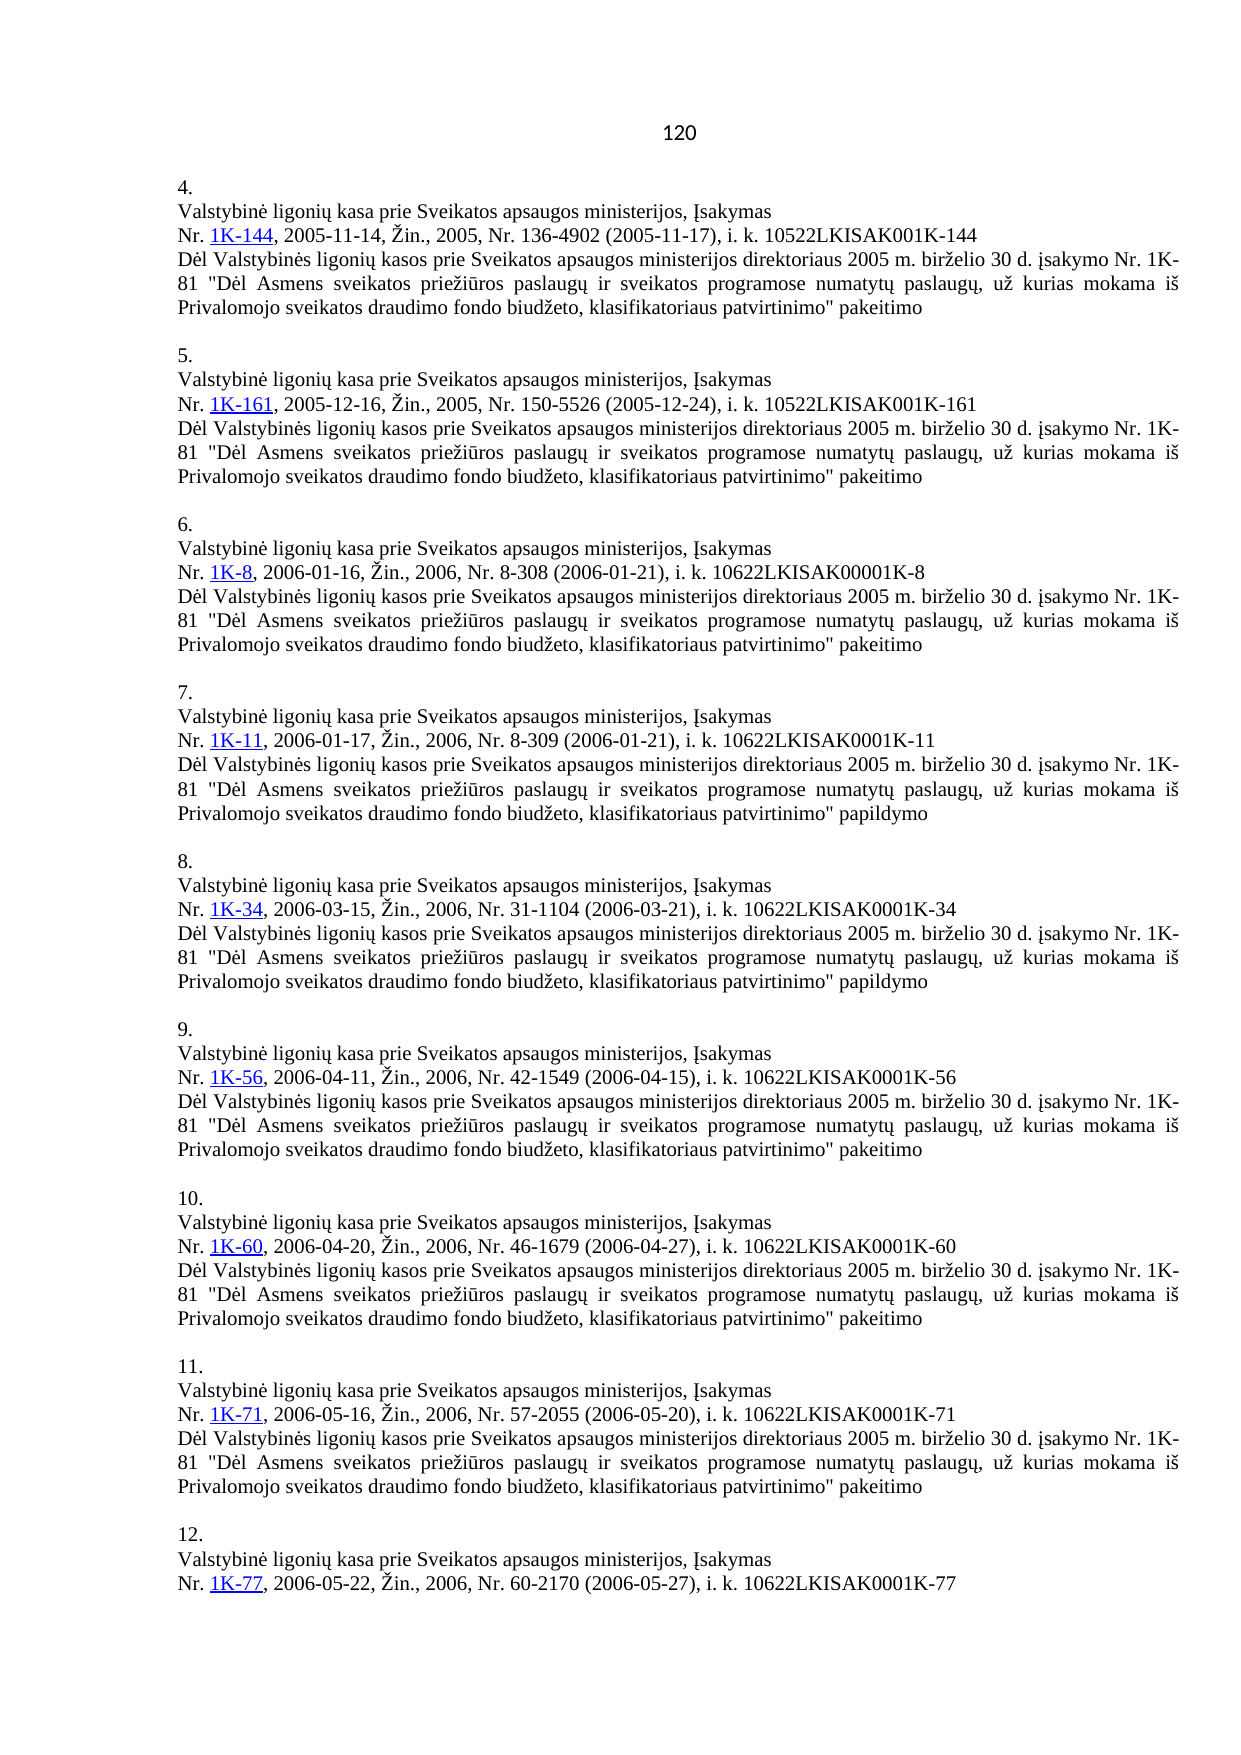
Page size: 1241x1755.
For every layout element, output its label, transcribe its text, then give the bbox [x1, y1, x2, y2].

text 9. [177, 1017, 1181, 1041]
text Dėl Valstybinės ligonių kasos prie Sveikatos apsaugos ministerijos direktoriaus 2005 m. birželio 30 d. įsakymo Nr. 1K- 81 "Dėl Asmens sveikatos priežiūros paslaugų ir sveikatos programose numatytų paslaugų, už kurias mokama iš Privalomojo sveikatos draudimo fondo biudžeto, klasifikatoriaus patvirtinimo" pakeitimo [177, 584, 1181, 656]
text Nr. 1K-71, 2006-05-16, Žin., 2006, Nr. 57-2055 (2006-05-20), i. k. 10622LKISAK0001K-71 [177, 1402, 1181, 1426]
text Dėl Valstybinės ligonių kasos prie Sveikatos apsaugos ministerijos direktoriaus 2005 m. birželio 30 d. įsakymo Nr. 1K-81 "Dėl Asmens sveikatos priežiūros paslaugų ir sveikatos programose numatytų paslaugų, už kurias mokama iš Privalomojo sveikatos draudimo fondo biudžeto, klasifikatoriaus patvirtinimo" pakeitimo [177, 1089, 1181, 1161]
text 8. [177, 849, 1181, 873]
text Nr. 1K-144, 2005-11-14, Žin., 2005, Nr. 136-4902 (2005-11-17), i. k. 10522LKISAK001K-144 [177, 223, 1181, 247]
text Dėl Valstybinės ligonių kasos prie Sveikatos apsaugos ministerijos direktoriaus 2005 m. birželio 30 d. įsakymo Nr. 1K-81 "Dėl Asmens sveikatos priežiūros paslaugų ir sveikatos programose numatytų paslaugų, už kurias mokama iš Privalomojo sveikatos draudimo fondo biudžeto, klasifikatoriaus patvirtinimo" pakeitimo [177, 416, 1181, 488]
text Dėl Valstybinės ligonių kasos prie Sveikatos apsaugos ministerijos direktoriaus 2005 m. birželio 30 d. įsakymo Nr. 1K-81 "Dėl Asmens sveikatos priežiūros paslaugų ir sveikatos programose numatytų paslaugų, už kurias mokama iš Privalomojo sveikatos draudimo fondo biudžeto, klasifikatoriaus patvirtinimo" pakeitimo [177, 1258, 1181, 1330]
text Nr. 1K-60, 2006-04-20, Žin., 2006, Nr. 46-1679 (2006-04-27), i. k. 10622LKISAK0001K-60 [177, 1234, 1181, 1258]
text 10. [177, 1186, 1181, 1209]
text Nr. 1K-11, 2006-01-17, Žin., 2006, Nr. 8-309 (2006-01-21), i. k. 10622LKISAK0001K-11 [177, 728, 1181, 752]
text Dėl Valstybinės ligonių kasos prie Sveikatos apsaugos ministerijos direktoriaus 2005 m. birželio 30 d. įsakymo Nr. 1K-81 "Dėl Asmens sveikatos priežiūros paslaugų ir sveikatos programose numatytų paslaugų, už kurias mokama iš Privalomojo sveikatos draudimo fondo biudžeto, klasifikatoriaus patvirtinimo" pakeitimo [177, 1426, 1181, 1498]
text Valstybinė ligonių kasa prie Sveikatos apsaugos ministerijos, Įsakymas [177, 536, 1181, 560]
text Dėl Valstybinės ligonių kasos prie Sveikatos apsaugos ministerijos direktoriaus 2005 m. birželio 30 d. įsakymo Nr. 1K-81 "Dėl Asmens sveikatos priežiūros paslaugų ir sveikatos programose numatytų paslaugų, už kurias mokama iš Privalomojo sveikatos draudimo fondo biudžeto, klasifikatoriaus patvirtinimo" pakeitimo [177, 247, 1181, 319]
text 11. [177, 1354, 1181, 1378]
text Valstybinė ligonių kasa prie Sveikatos apsaugos ministerijos, Įsakymas [177, 704, 1181, 728]
text Dėl Valstybinės ligonių kasos prie Sveikatos apsaugos ministerijos direktoriaus 2005 m. birželio 30 d. įsakymo Nr. 1K-81 "Dėl Asmens sveikatos priežiūros paslaugų ir sveikatos programose numatytų paslaugų, už kurias mokama iš Privalomojo sveikatos draudimo fondo biudžeto, klasifikatoriaus patvirtinimo" papildymo [177, 921, 1181, 993]
text Valstybinė ligonių kasa prie Sveikatos apsaugos ministerijos, Įsakymas [177, 199, 1181, 223]
text Valstybinė ligonių kasa prie Sveikatos apsaugos ministerijos, Įsakymas [177, 1209, 1181, 1234]
text Valstybinė ligonių kasa prie Sveikatos apsaugos ministerijos, Įsakymas [177, 1041, 1181, 1065]
text 12. [177, 1522, 1181, 1546]
text Nr. 1K-161, 2005-12-16, Žin., 2005, Nr. 150-5526 (2005-12-24), i. k. 10522LKISAK001K-161 [177, 391, 1181, 416]
text Nr. 1K-56, 2006-04-11, Žin., 2006, Nr. 42-1549 (2006-04-15), i. k. 10622LKISAK0001K-56 [177, 1065, 1181, 1089]
text Valstybinė ligonių kasa prie Sveikatos apsaugos ministerijos, Įsakymas [177, 873, 1181, 897]
text 6. [177, 512, 1181, 536]
text Dėl Valstybinės ligonių kasos prie Sveikatos apsaugos ministerijos direktoriaus 2005 m. birželio 30 d. įsakymo Nr. 1K- 81 "Dėl Asmens sveikatos priežiūros paslaugų ir sveikatos programose numatytų paslaugų, už kurias mokama iš Privalomojo sveikatos draudimo fondo biudžeto, klasifikatoriaus patvirtinimo" papildymo [177, 752, 1181, 824]
text Valstybinė ligonių kasa prie Sveikatos apsaugos ministerijos, Įsakymas [177, 367, 1181, 391]
text 7. [177, 680, 1181, 704]
text Nr. 1K-8, 2006-01-16, Žin., 2006, Nr. 8-308 (2006-01-21), i. k. 10622LKISAK00001K-8 [177, 560, 1181, 584]
text Nr. 1K-34, 2006-03-15, Žin., 2006, Nr. 31-1104 (2006-03-21), i. k. 10622LKISAK0001K-34 [177, 897, 1181, 921]
text 4. [177, 175, 1181, 199]
text Valstybinė ligonių kasa prie Sveikatos apsaugos ministerijos, Įsakymas [177, 1378, 1181, 1402]
text 5. [177, 343, 1181, 367]
text Nr. 1K-77, 2006-05-22, Žin., 2006, Nr. 60-2170 (2006-05-27), i. k. 10622LKISAK0001K-77 [177, 1571, 1181, 1594]
text Valstybinė ligonių kasa prie Sveikatos apsaugos ministerijos, Įsakymas [177, 1546, 1181, 1571]
